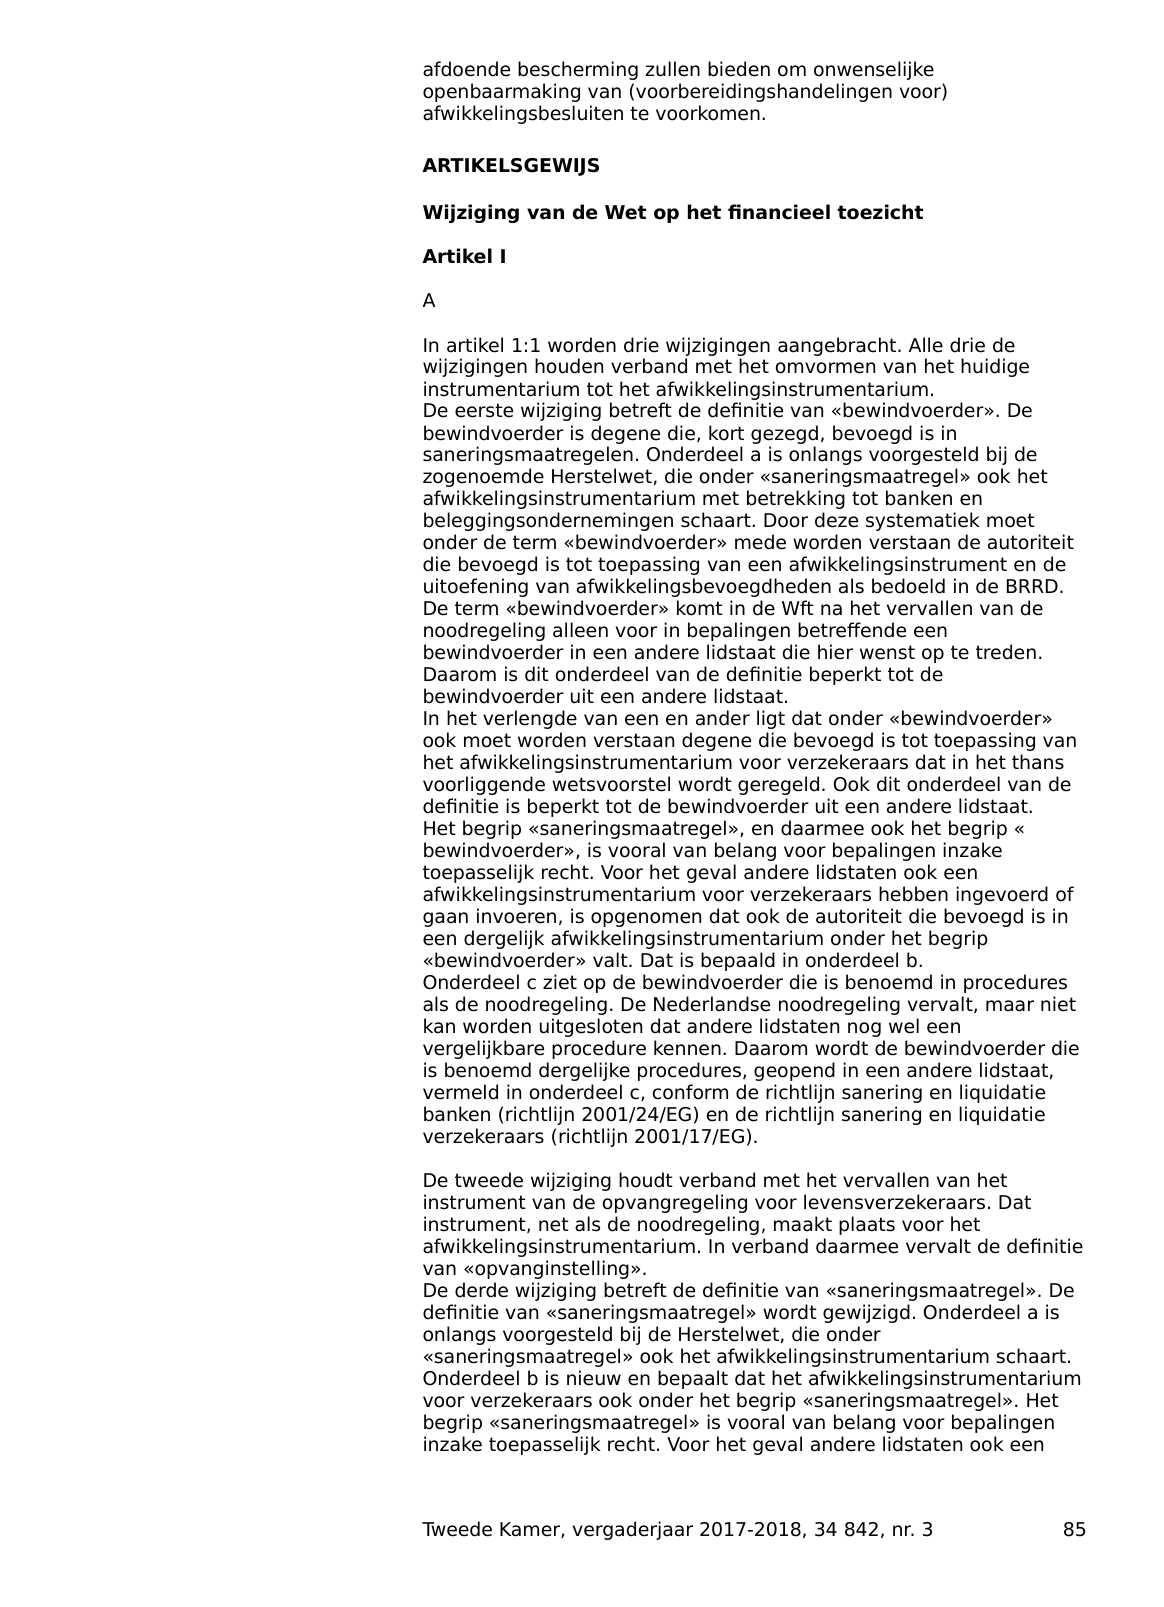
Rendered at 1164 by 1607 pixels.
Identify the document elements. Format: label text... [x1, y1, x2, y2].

text In het verlengde van een en ander ligt dat onder «bewindvoerder» ook moet worden verstaan degene die bevoegd is tot toepassing van het afwikkelingsinstrumentarium voor verzekeraars dat in het thans voorliggende wetsvoorstel wordt geregeld. Ook dit onderdeel van de definitie is beperkt tot de bewindvoerder uit een andere lidstaat. [422, 708, 1087, 818]
subtitle ARTIKELSGEWIJS [422, 155, 1087, 177]
subtitle Wijziging van de Wet op het financieel toezicht [422, 202, 1087, 224]
subtitle Artikel I [422, 246, 1087, 268]
text Onderdeel b is nieuw en bepaalt dat het afwikkelingsinstrumentarium voor verzekeraars ook onder het begrip «saneringsmaatregel». Het begrip «saneringsmaatregel» is vooral van belang voor bepalingen inzake toepasselijk recht. Voor het geval andere lidstaten ook een [422, 1368, 1087, 1456]
text De eerste wijziging betreft de definitie van «bewindvoerder». De bewindvoerder is degene die, kort gezegd, bevoegd is in saneringsmaatregelen. Onderdeel a is onlangs voorgesteld bij de zogenoemde Herstelwet, die onder «saneringsmaatregel» ook het afwikkelingsinstrumentarium met betrekking tot banken en beleggingsondernemingen schaart. Door deze systematiek moet onder de term «bewindvoerder» mede worden verstaan de autoriteit die bevoegd is tot toepassing van een afwikkelingsinstrument en de uitoefening van afwikkelingsbevoegdheden als bedoeld in de BRRD. De term «bewindvoerder» komt in de Wft na het vervallen van de noodregeling alleen voor in bepalingen betreffende een bewindvoerder in een andere lidstaat die hier wenst op te treden. Daarom is dit onderdeel van de definitie beperkt tot de bewindvoerder uit een andere lidstaat. [422, 400, 1087, 708]
subtitle A [422, 290, 1087, 312]
text In artikel 1:1 worden drie wijzigingen aangebracht. Alle drie de wijzigingen houden verband met het omvormen van het huidige instrumentarium tot het afwikkelingsinstrumentarium. [422, 334, 1087, 400]
text De derde wijziging betreft de definitie van «saneringsmaatregel». De definitie van «saneringsmaatregel» wordt gewijzigd. Onderdeel a is onlangs voorgesteld bij de Herstelwet, die onder «saneringsmaatregel» ook het afwikkelingsinstrumentarium schaart. [422, 1280, 1087, 1368]
text afdoende bescherming zullen bieden om onwenselijke openbaarmaking van (voorbereidingshandelingen voor) afwikkelingsbesluiten te voorkomen. [422, 59, 1087, 125]
text Het begrip «saneringsmaatregel», en daarmee ook het begrip « bewindvoerder», is vooral van belang voor bepalingen inzake toepasselijk recht. Voor het geval andere lidstaten ook een afwikkelingsinstrumentarium voor verzekeraars hebben ingevoerd of gaan invoeren, is opgenomen dat ook de autoriteit die bevoegd is in een dergelijk afwikkelingsinstrumentarium onder het begrip «bewindvoerder» valt. Dat is bepaald in onderdeel b. [422, 818, 1087, 972]
text De tweede wijziging houdt verband met het vervallen van het instrument van de opvangregeling voor levensverzekeraars. Dat instrument, net als de noodregeling, maakt plaats voor het afwikkelingsinstrumentarium. In verband daarmee vervalt de definitie van «opvanginstelling». [422, 1170, 1087, 1280]
text Onderdeel c ziet op de bewindvoerder die is benoemd in procedures als de noodregeling. De Nederlandse noodregeling vervalt, maar niet kan worden uitgesloten dat andere lidstaten nog wel een vergelijkbare procedure kennen. Daarom wordt de bewindvoerder die is benoemd dergelijke procedures, geopend in een andere lidstaat, vermeld in onderdeel c, conform de richtlijn sanering en liquidatie banken (richtlijn 2001/24/EG) en de richtlijn sanering en liquidatie verzekeraars (richtlijn 2001/17/EG). [422, 972, 1087, 1148]
